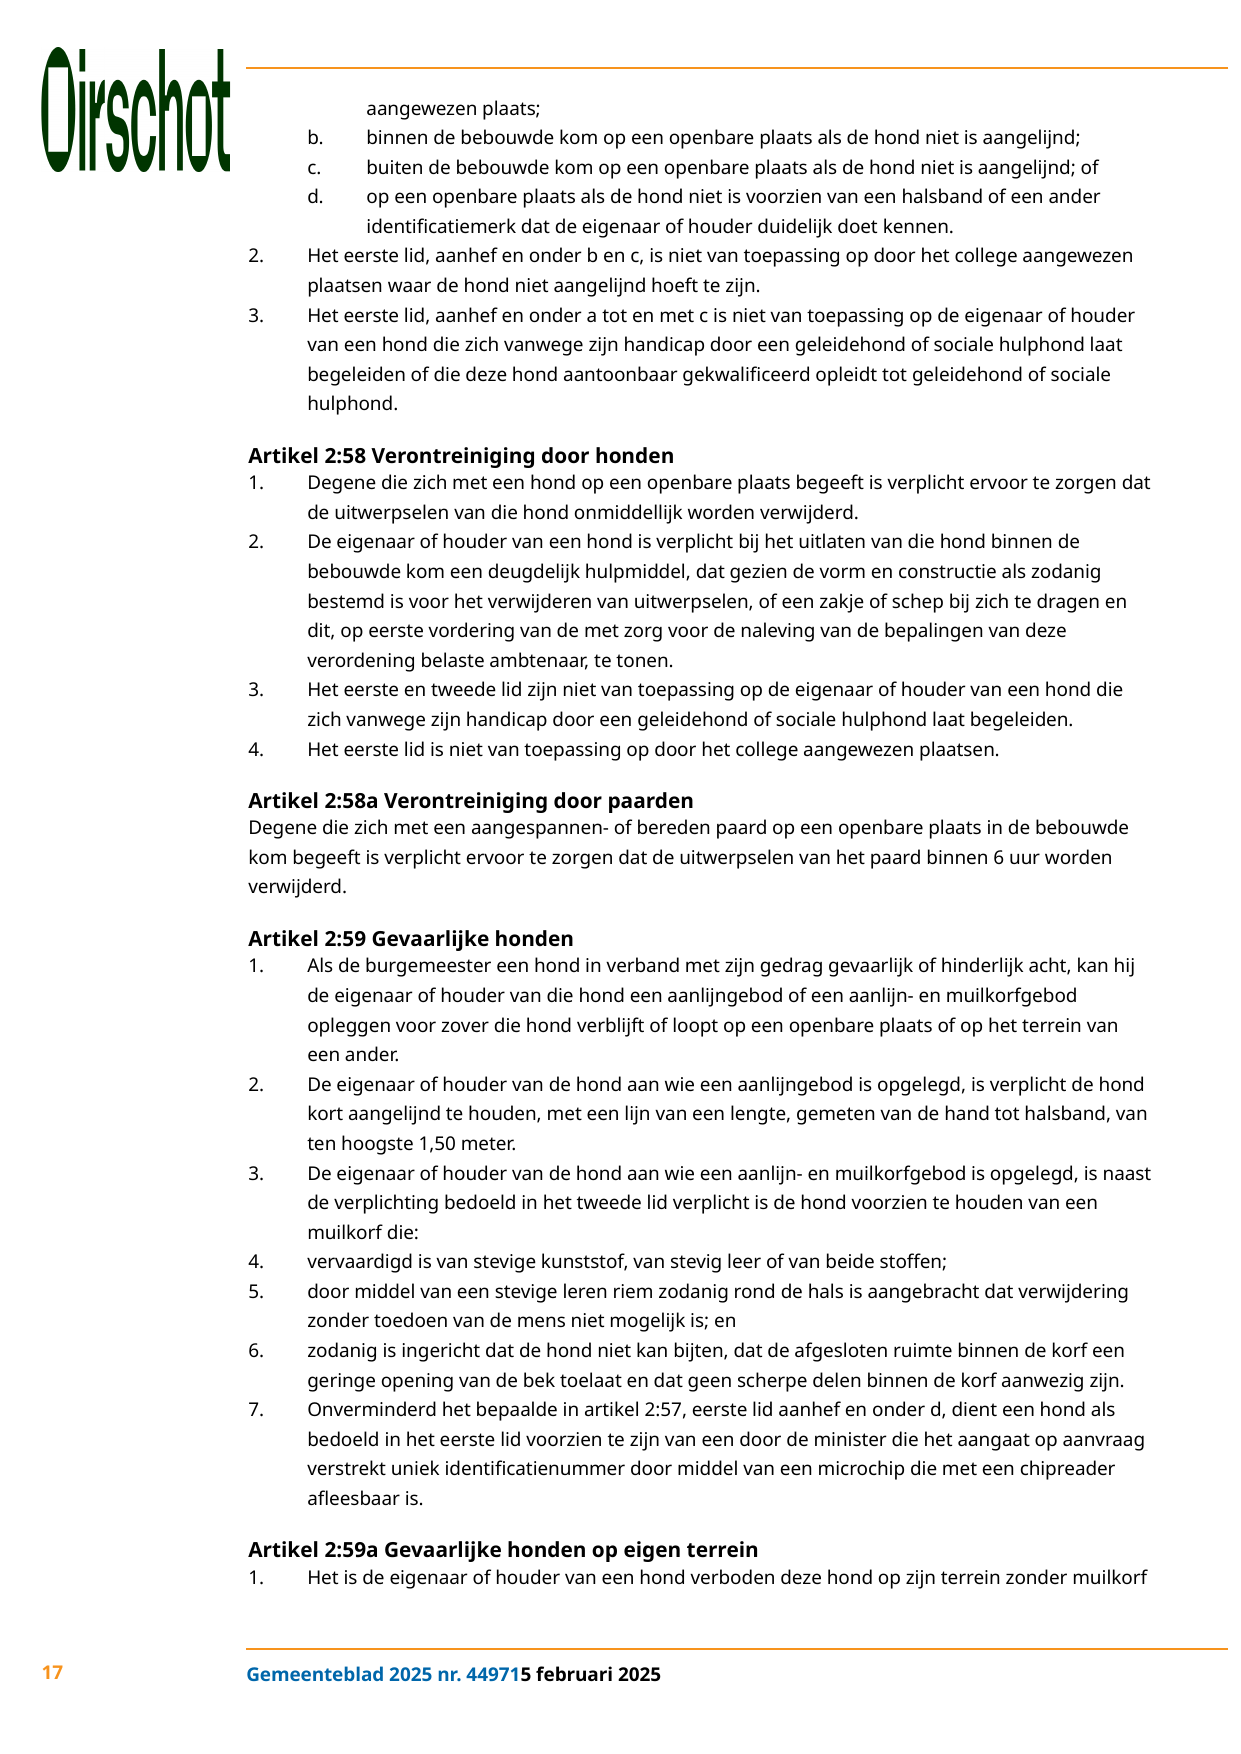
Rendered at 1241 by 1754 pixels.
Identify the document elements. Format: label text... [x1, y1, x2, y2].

list Het eerste en tweede lid zijn niet van toepassing op de eigenaar of houder van een hond die zich vanwege zijn handicap door een geleidehond of sociale hulphond laat begeleiden. [248, 677, 1152, 732]
list Het eerste lid, aanhef en onder a tot en met c is niet van toepassing op de eigenaar of houder van een hond die zich vanwege zijn handicap door een geleidehond of sociale hulphond laat begeleiden of die deze hond aantoonbaar gekwalificeerd opleidt tot geleidehond of sociale hulphond. [248, 302, 1152, 416]
list De eigenaar of houder van een hond is verplicht bij het uitlaten van die hond binnen de bebouwde kom een deugdelijk hulpmiddel, dat gezien de vorm en constructie als zodanig bestemd is voor het verwijderen van uitwerpselen, of een zakje of schep bij zich te dragen en dit, op eerste vordering van de met zorg voor de naleving van de bepalingen van deze verordening belaste ambtenaar, te tonen. [248, 529, 1152, 673]
list Het eerste lid, aanhef en onder b en c, is niet van toepassing op door het college aangewezen plaatsen waar de hond niet aangelijnd hoeft te zijn. [248, 243, 1152, 298]
list door middel van een stevige leren riem zodanig rond de hals is aangebracht dat verwijdering zonder toedoen van de mens niet mogelijk is; en [248, 1278, 1152, 1333]
list vervaardigd is van stevige kunststof, van stevig leer of van beide stoffen; [248, 1248, 1152, 1274]
list aangewezen plaats; [307, 95, 1152, 121]
text Artikel 2:59a Gevaarlijke honden op eigen terrein [248, 1536, 1152, 1564]
text Artikel 2:59 Gevaarlijke honden [248, 924, 1152, 953]
list Als de burgemeester een hond in verband met zijn gedrag gevaarlijk of hinderlijk acht, kan hij de eigenaar of houder van die hond een aanlijngebod of een aanlijn- en muilkorfgebod opleggen voor zover die hond verblijft of loopt op een openbare plaats of op het terrein van een ander. [248, 953, 1152, 1067]
list zodanig is ingericht dat de hond niet kan bijten, dat de afgesloten ruimte binnen de korf een geringe opening van de bek toelaat en dat geen scherpe delen binnen de korf aanwezig zijn. [248, 1337, 1152, 1392]
list Degene die zich met een hond op een openbare plaats begeeft is verplicht ervoor te zorgen dat de uitwerpselen van die hond onmiddellijk worden verwijderd. [248, 469, 1152, 525]
list Onverminderd het bepaalde in artikel 2:57, eerste lid aanhef en onder d, dient een hond als bedoeld in het eerste lid voorzien te zijn van een door de minister die het aangaat op aanvraag verstrekt uniek identificatienummer door middel van een microchip die met een chipreader afleesbaar is. [248, 1396, 1152, 1511]
list binnen de bebouwde kom op een openbare plaats als de hond niet is aangelijnd; [307, 124, 1152, 150]
text Artikel 2:58a Verontreiniging door paarden [248, 786, 1152, 814]
list Het is de eigenaar of houder van een hond verboden deze hond op zijn terrein zonder muilkorf [248, 1564, 1152, 1590]
text Artikel 2:58 Verontreiniging door honden [248, 441, 1152, 469]
list op een openbare plaats als de hond niet is voorzien van een halsband of een ander identificatiemerk dat de eigenaar of houder duidelijk doet kennen. [307, 183, 1152, 239]
picture [41, 47, 231, 172]
list buiten de bebouwde kom op een openbare plaats als de hond niet is aangelijnd; of [307, 154, 1152, 180]
text Degene die zich met een aangespannen- of bereden paard op een openbare plaats in de bebouwde kom begeeft is verplicht ervoor te zorgen dat de uitwerpselen van het paard binnen 6 uur worden verwijderd. [248, 814, 1152, 899]
list Het eerste lid is niet van toepassing op door het college aangewezen plaatsen. [248, 736, 1152, 761]
list De eigenaar of houder van de hond aan wie een aanlijn- en muilkorfgebod is opgelegd, is naast de verplichting bedoeld in het tweede lid verplicht is de hond voorzien te houden van een muilkorf die: [248, 1160, 1152, 1244]
list De eigenaar of houder van de hond aan wie een aanlijngebod is opgelegd, is verplicht de hond kort aangelijnd te houden, met een lijn van een lengte, gemeten van de hand tot halsband, van ten hoogste 1,50 meter. [248, 1071, 1152, 1156]
